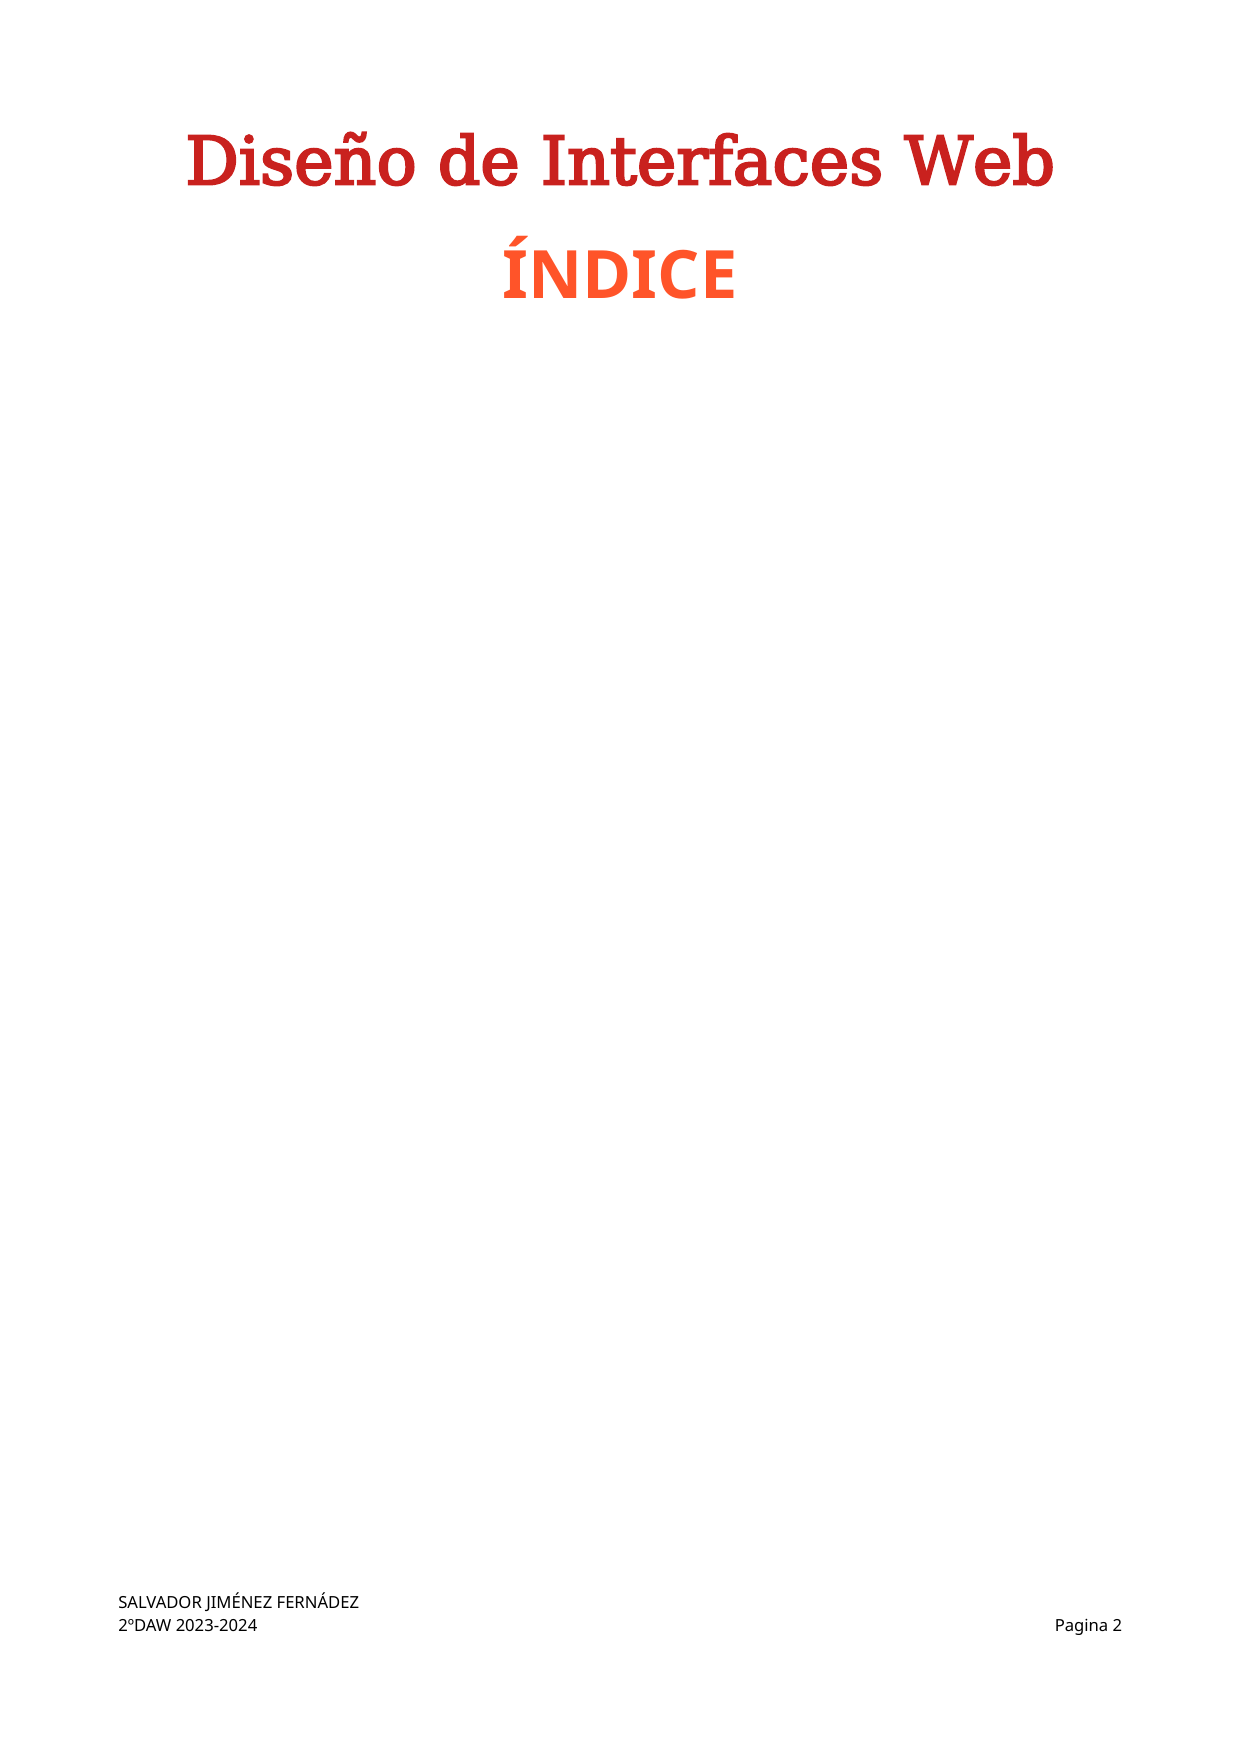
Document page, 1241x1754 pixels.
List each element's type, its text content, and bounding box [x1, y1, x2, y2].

text ÍNDICE [118, 228, 1122, 318]
